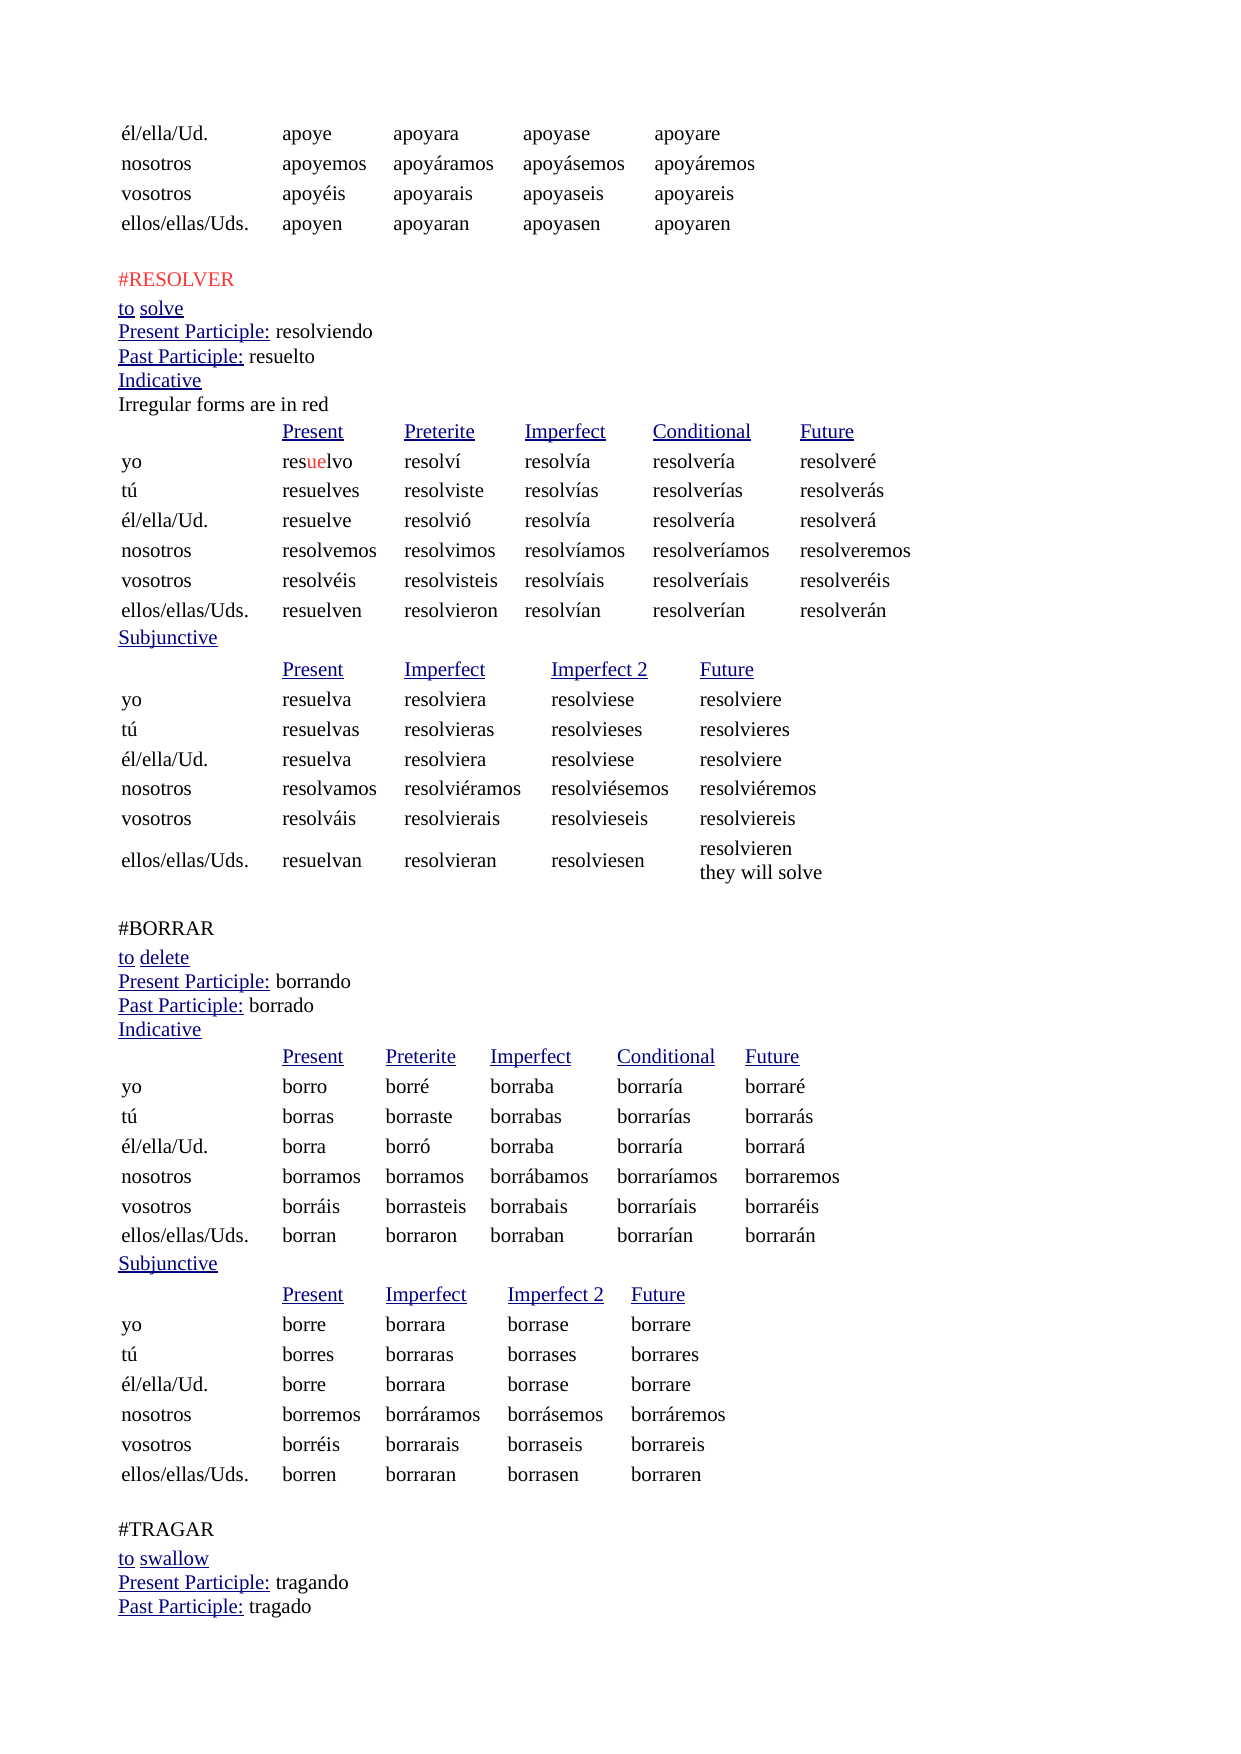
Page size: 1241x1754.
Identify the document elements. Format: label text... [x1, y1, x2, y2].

table_cell borraría [614, 1131, 742, 1161]
table_cell borren [279, 1459, 382, 1488]
table_cell apoyáremos [651, 148, 786, 178]
text Subjunctive [118, 625, 1122, 649]
table_cell resuelves [279, 476, 401, 505]
table_cell ellos/ellas/Uds. [118, 833, 279, 887]
table_cell resolverás [797, 476, 942, 505]
table_cell apoyare [651, 118, 786, 148]
table_cell resolviere [697, 684, 856, 714]
table_cell borraron [383, 1221, 487, 1250]
text Present Participle: tragando [118, 1570, 1122, 1594]
table_cell borraren [628, 1459, 754, 1488]
table_header Conditional [650, 416, 797, 446]
table_cell apoyara [390, 118, 520, 148]
table_cell borraba [487, 1071, 614, 1101]
table_cell borraréis [742, 1191, 869, 1221]
table_cell borro [279, 1071, 382, 1101]
table_cell yo [118, 1309, 279, 1339]
table_header Present [279, 1279, 382, 1309]
table_cell resolviere [697, 744, 856, 773]
table_header [118, 654, 279, 684]
table_header Future [742, 1041, 869, 1071]
table_cell resolviese [548, 684, 697, 714]
table_cell apoyaran [390, 208, 520, 238]
table_cell nosotros [118, 148, 279, 178]
table_cell borramos [279, 1161, 382, 1191]
table_cell borraseis [504, 1429, 628, 1459]
table_cell resolvías [522, 476, 650, 505]
table_cell resuelve [279, 505, 401, 535]
table_header Imperfect 2 [548, 654, 697, 684]
table_cell borramos [383, 1161, 487, 1191]
table_header Imperfect [401, 654, 548, 684]
table_cell resuelven [279, 595, 401, 625]
table_header Preterite [383, 1041, 487, 1071]
table_cell borremos [279, 1399, 382, 1429]
table_header Future [697, 654, 856, 684]
table_cell ellos/ellas/Uds. [118, 1221, 279, 1250]
text #TRAGAR [118, 1517, 1122, 1541]
table_cell borréis [279, 1429, 382, 1459]
table_cell apoyase [520, 118, 651, 148]
table_cell resolveríais [650, 565, 797, 595]
table_cell borraría [614, 1071, 742, 1101]
table_cell borrarás [742, 1101, 869, 1131]
table_cell nosotros [118, 774, 279, 803]
table_cell resolveré [797, 446, 942, 476]
table_header Imperfect [487, 1041, 614, 1071]
table_cell resolvería [650, 446, 797, 476]
text to swallow [118, 1546, 1122, 1570]
table_cell borrarán [742, 1221, 869, 1250]
text Indicative [118, 1017, 1122, 1041]
table_cell resolviesen [548, 833, 697, 887]
table_cell borrara [383, 1369, 504, 1399]
table_cell resolvería [650, 505, 797, 535]
table_cell resolví [401, 446, 522, 476]
table_cell resolviera [401, 744, 548, 773]
table_cell borres [279, 1339, 382, 1369]
table_cell borre [279, 1369, 382, 1399]
table_cell borrásemos [504, 1399, 628, 1429]
table_cell resolvía [522, 446, 650, 476]
text Subjunctive [118, 1250, 1122, 1274]
table_header Future [628, 1279, 754, 1309]
table_cell resolviereis [697, 803, 856, 833]
table_cell resolviste [401, 476, 522, 505]
table_cell resolvieron [401, 595, 522, 625]
table_cell vosotros [118, 1191, 279, 1221]
table_cell borrasen [504, 1459, 628, 1488]
table_cell borrasteis [383, 1191, 487, 1221]
table_cell resolvemos [279, 535, 401, 565]
table_cell resolvamos [279, 774, 401, 803]
text Past Participle: borrado [118, 993, 1122, 1017]
table_cell nosotros [118, 535, 279, 565]
table_cell nosotros [118, 1161, 279, 1191]
table_header Imperfect [383, 1279, 504, 1309]
table_cell resolviéramos [401, 774, 548, 803]
table_cell borrarías [614, 1101, 742, 1131]
table_cell apoye [279, 118, 390, 148]
table_cell ellos/ellas/Uds. [118, 208, 279, 238]
table_cell borraremos [742, 1161, 869, 1191]
table_cell apoyareis [651, 178, 786, 208]
table_cell apoyásemos [520, 148, 651, 178]
table_cell resolveremos [797, 535, 942, 565]
table_header [118, 1041, 279, 1071]
table_cell yo [118, 1071, 279, 1101]
table_cell borraré [742, 1071, 869, 1101]
table_cell apoyaren [651, 208, 786, 238]
table_cell borraríamos [614, 1161, 742, 1191]
table_cell borrarían [614, 1221, 742, 1250]
table_cell borre [279, 1309, 382, 1339]
table_cell borró [383, 1131, 487, 1161]
table_header Preterite [401, 416, 522, 446]
table_cell borráramos [383, 1399, 504, 1429]
table_cell vosotros [118, 1429, 279, 1459]
table_cell resolvieseis [548, 803, 697, 833]
text Past Participle: tragado [118, 1594, 1122, 1618]
table_cell borrare [628, 1369, 754, 1399]
table_cell resolverá [797, 505, 942, 535]
table_header [118, 416, 279, 446]
table_cell borré [383, 1071, 487, 1101]
table_cell borrábamos [487, 1161, 614, 1191]
table_cell él/ella/Ud. [118, 1131, 279, 1161]
table_cell él/ella/Ud. [118, 118, 279, 148]
table_cell borrarais [383, 1429, 504, 1459]
text #BORRAR [118, 916, 1122, 940]
table_cell vosotros [118, 178, 279, 208]
table_cell borráis [279, 1191, 382, 1221]
table_cell borraban [487, 1221, 614, 1250]
table_cell ellos/ellas/Uds. [118, 1459, 279, 1488]
table_cell resolvían [522, 595, 650, 625]
table_cell resolvierais [401, 803, 548, 833]
table_header Imperfect [522, 416, 650, 446]
table_cell apoyáramos [390, 148, 520, 178]
table_cell apoyarais [390, 178, 520, 208]
table_cell vosotros [118, 565, 279, 595]
table_cell resolverían [650, 595, 797, 625]
table_cell vosotros [118, 803, 279, 833]
table_cell borrase [504, 1309, 628, 1339]
table_cell resuelva [279, 684, 401, 714]
table_cell resolvimos [401, 535, 522, 565]
table_cell borran [279, 1221, 382, 1250]
table_cell yo [118, 446, 279, 476]
table_cell borraran [383, 1459, 504, 1488]
table_header Present [279, 1041, 382, 1071]
table_header Imperfect 2 [504, 1279, 628, 1309]
table_cell resuelvan [279, 833, 401, 887]
table_cell apoyéis [279, 178, 390, 208]
table_cell resolvieras [401, 714, 548, 743]
table_cell ellos/ellas/Uds. [118, 595, 279, 625]
table_header [118, 1279, 279, 1309]
table_cell resolviese [548, 744, 697, 773]
text Indicative [118, 368, 1122, 392]
table_header Present [279, 416, 401, 446]
table_cell resolvíamos [522, 535, 650, 565]
table_cell resolvíais [522, 565, 650, 595]
table_cell borrara [383, 1309, 504, 1339]
table_cell borrase [504, 1369, 628, 1399]
table_cell tú [118, 476, 279, 505]
table_cell resolviera [401, 684, 548, 714]
table_cell borrareis [628, 1429, 754, 1459]
table_cell resolvió [401, 505, 522, 535]
table_cell resolvieran [401, 833, 548, 887]
table_cell resolverías [650, 476, 797, 505]
table_cell resolvéis [279, 565, 401, 595]
table_cell él/ella/Ud. [118, 505, 279, 535]
table_cell resolváis [279, 803, 401, 833]
table_cell resolvía [522, 505, 650, 535]
table_cell tú [118, 714, 279, 743]
table_cell tú [118, 1101, 279, 1131]
table_cell resolveríamos [650, 535, 797, 565]
table_cell resuelva [279, 744, 401, 773]
table_cell tú [118, 1339, 279, 1369]
text Irregular forms are in red [118, 392, 1122, 416]
table_cell resolvieses [548, 714, 697, 743]
table_cell él/ella/Ud. [118, 744, 279, 773]
table_cell apoyen [279, 208, 390, 238]
table_cell borraste [383, 1101, 487, 1131]
table_cell borrará [742, 1131, 869, 1161]
table_cell resolvisteis [401, 565, 522, 595]
table_cell resolvieren they will solve [697, 833, 856, 887]
table_cell resolvieres [697, 714, 856, 743]
table_cell yo [118, 684, 279, 714]
table_cell borraríais [614, 1191, 742, 1221]
text Present Participle: borrando [118, 969, 1122, 993]
table_cell borrases [504, 1339, 628, 1369]
table_cell resuelvo [279, 446, 401, 476]
table_cell borráremos [628, 1399, 754, 1429]
table_cell resolviésemos [548, 774, 697, 803]
table_cell borras [279, 1101, 382, 1131]
table_cell nosotros [118, 1399, 279, 1429]
table_cell borrabas [487, 1101, 614, 1131]
table_header Present [279, 654, 401, 684]
table_cell él/ella/Ud. [118, 1369, 279, 1399]
table_cell borra [279, 1131, 382, 1161]
table_cell resolverán [797, 595, 942, 625]
table_cell borraba [487, 1131, 614, 1161]
text to solve [118, 295, 1122, 319]
table_header Future [797, 416, 942, 446]
table_cell borrabais [487, 1191, 614, 1221]
text Past Participle: resuelto [118, 343, 1122, 368]
text Present Participle: resolviendo [118, 319, 1122, 343]
table_cell borrare [628, 1309, 754, 1339]
table_cell resolviéremos [697, 774, 856, 803]
table_cell apoyasen [520, 208, 651, 238]
text to delete [118, 945, 1122, 969]
table_cell borraras [383, 1339, 504, 1369]
table_cell resolveréis [797, 565, 942, 595]
table_cell apoyemos [279, 148, 390, 178]
table_cell apoyaseis [520, 178, 651, 208]
text #RESOLVER [118, 267, 1122, 291]
table_cell resuelvas [279, 714, 401, 743]
table_cell borrares [628, 1339, 754, 1369]
table_header Conditional [614, 1041, 742, 1071]
